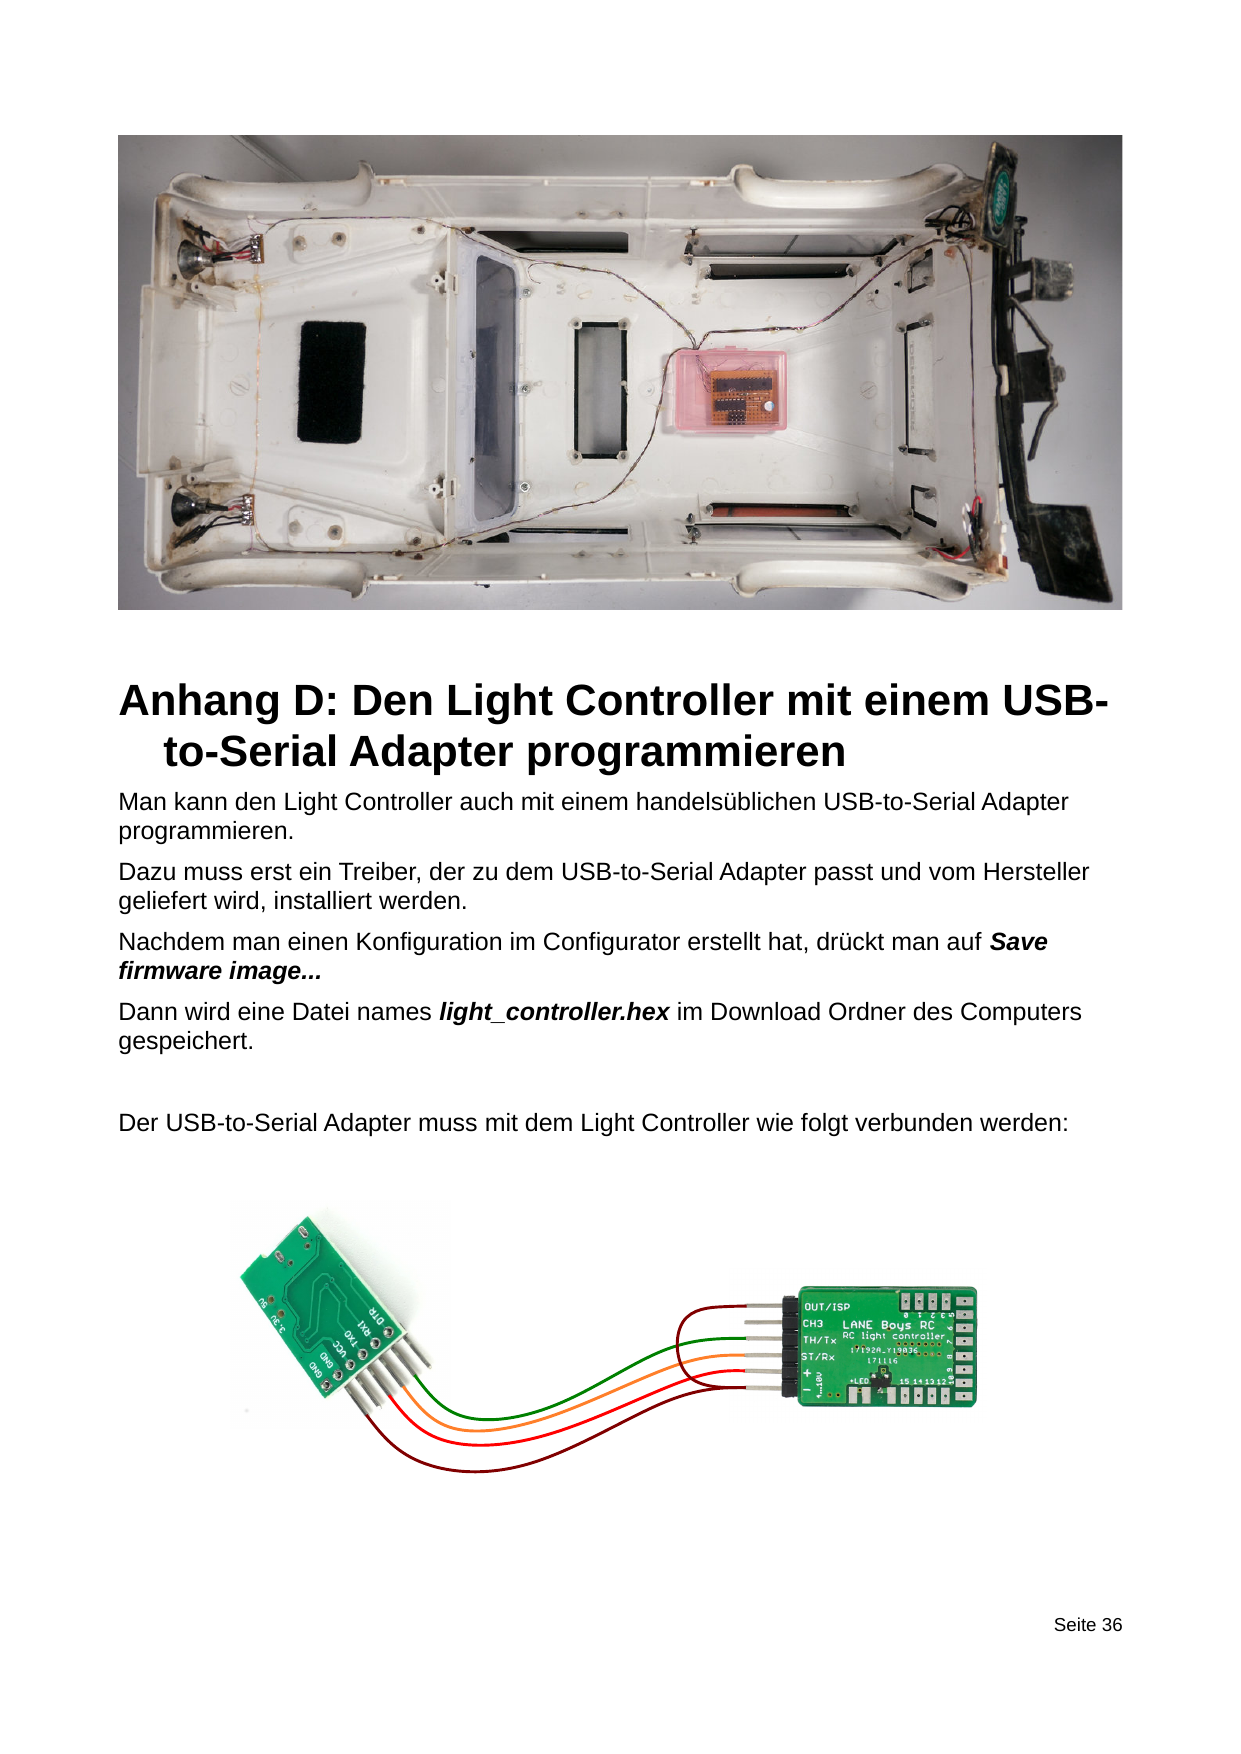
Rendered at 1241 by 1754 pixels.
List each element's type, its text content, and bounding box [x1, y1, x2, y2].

text Nachdem man einen Konfiguration im Configurator erstellt hat, drückt man auf Save firmware image... [118, 927, 1122, 984]
text Dazu muss erst ein Treiber, der zu dem USB-to-Serial Adapter passt und vom Hersteller geliefert wird, installiert werden. [118, 857, 1122, 914]
picture [118, 135, 1123, 610]
text Der USB-to-Serial Adapter muss mit dem Light Controller wie folgt verbunden werden: [118, 1108, 1122, 1137]
text Dann wird eine Datei names light_controller.hex im Download Ordner des Computers gespeichert. [118, 997, 1122, 1054]
text Man kann den Light Controller auch mit einem handelsüblichen USB-to-Serial Adapter programmieren. [118, 787, 1122, 844]
subtitle Anhang D: Den Light Controller mit einem USB-to-Serial Adapter programmieren [118, 675, 1122, 775]
